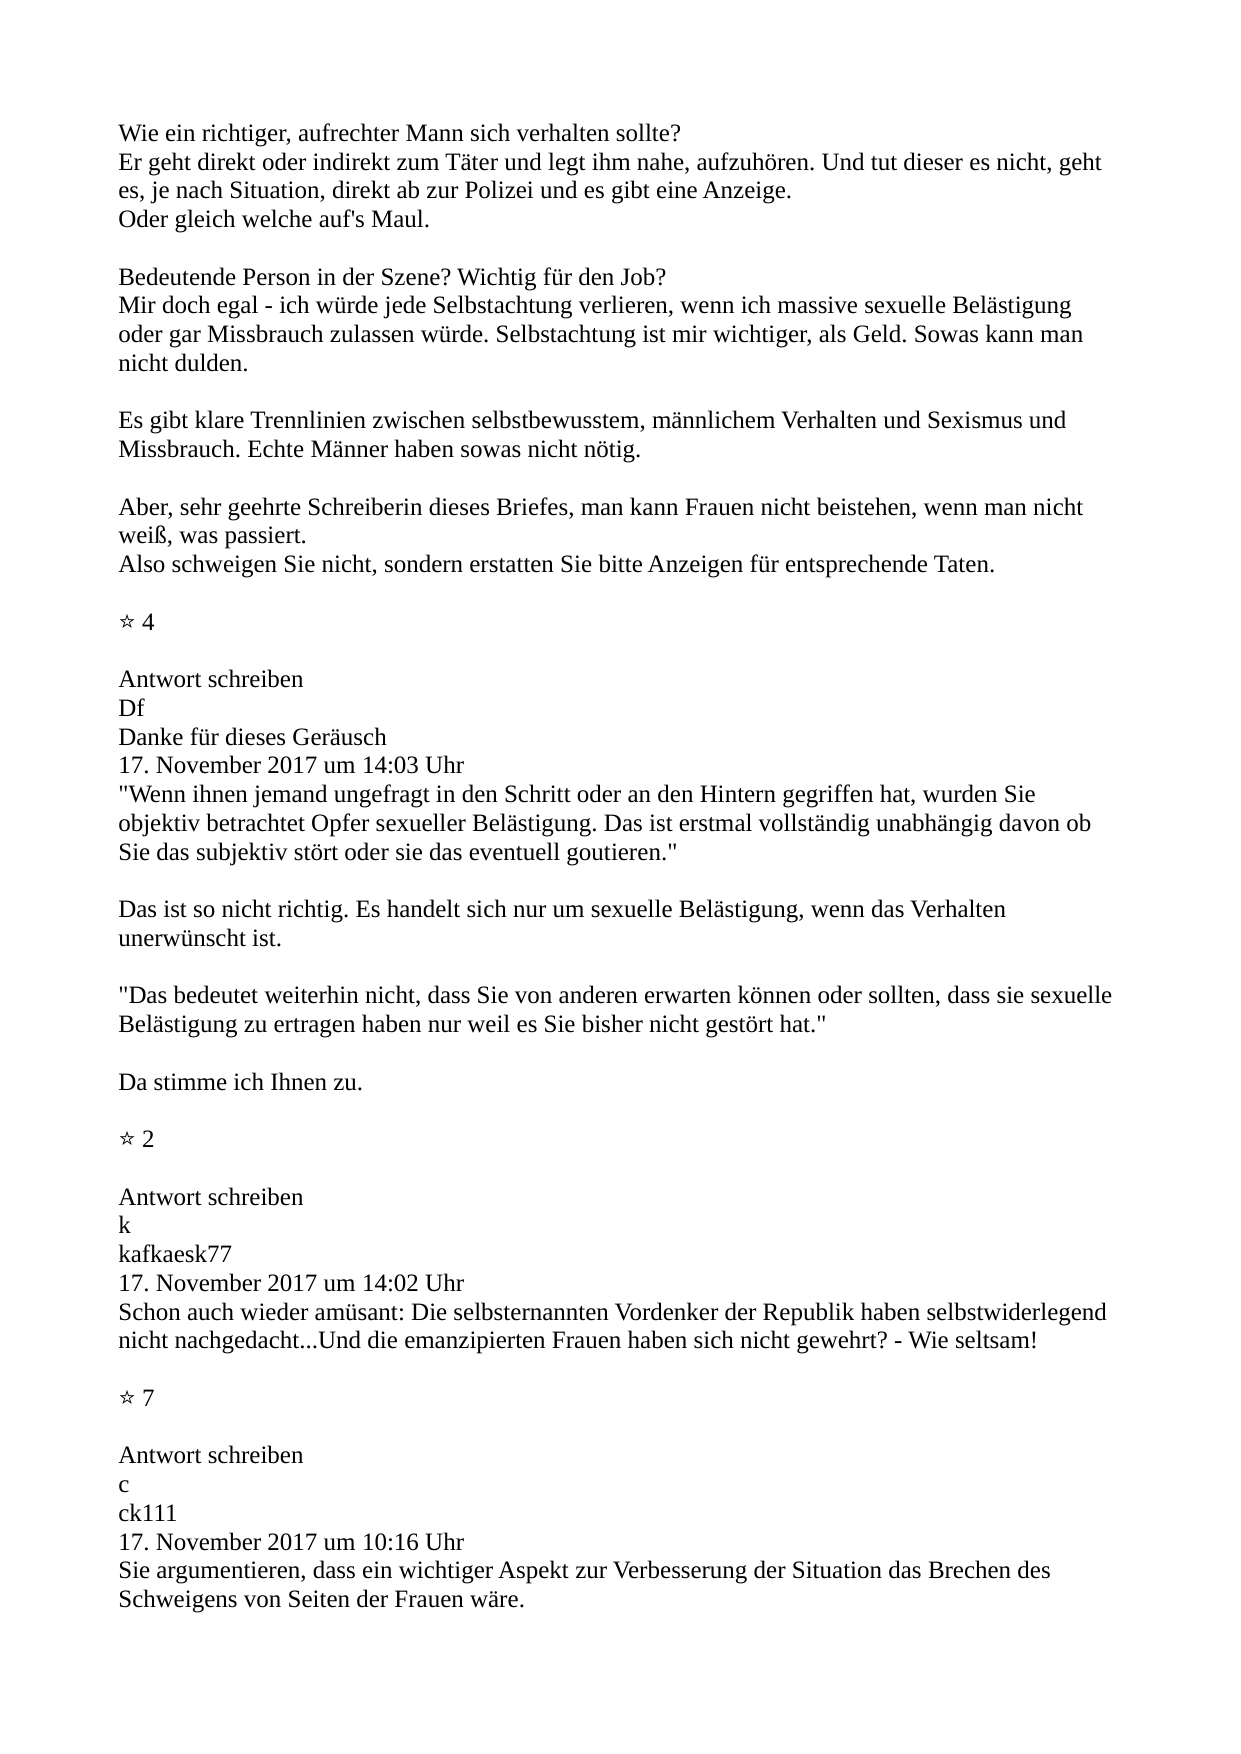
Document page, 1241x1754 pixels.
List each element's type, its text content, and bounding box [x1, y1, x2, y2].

text kafkaesk77 [118, 1239, 1122, 1268]
text Bedeutende Person in der Szene? Wichtig für den Job? [118, 262, 1122, 291]
text ⭐️ 2 [118, 1124, 1122, 1153]
text 17. November 2017 um 14:02 Uhr [118, 1268, 1122, 1297]
text ⭐️ 7 [118, 1383, 1122, 1412]
text 17. November 2017 um 10:16 Uhr [118, 1527, 1122, 1556]
text Wie ein richtiger, aufrechter Mann sich verhalten sollte? [118, 118, 1122, 147]
text Sie argumentieren, dass ein wichtiger Aspekt zur Verbesserung der Situation das Brechen des Schweigens von Seiten der Frauen wäre. [118, 1556, 1122, 1613]
text Antwort schreiben [118, 1441, 1122, 1469]
text Oder gleich welche auf's Maul. [118, 204, 1122, 233]
text "Das bedeutet weiterhin nicht, dass Sie von anderen erwarten können oder sollten, dass sie sexuelle Belästigung zu ertragen haben nur weil es Sie bisher nicht gestört hat." [118, 981, 1122, 1038]
text Antwort schreiben [118, 664, 1122, 693]
text Er geht direkt oder indirekt zum Täter und legt ihm nahe, aufzuhören. Und tut dieser es nicht, geht es, je nach Situation, direkt ab zur Polizei und es gibt eine Anzeige. [118, 147, 1122, 204]
text Das ist so nicht richtig. Es handelt sich nur um sexuelle Belästigung, wenn das Verhalten unerwünscht ist. [118, 894, 1122, 952]
text c [118, 1469, 1122, 1498]
text Also schweigen Sie nicht, sondern erstatten Sie bitte Anzeigen für entsprechende Taten. [118, 549, 1122, 578]
text ⭐️ 4 [118, 607, 1122, 636]
text Aber, sehr geehrte Schreiberin dieses Briefes, man kann Frauen nicht beistehen, wenn man nicht weiß, was passiert. [118, 492, 1122, 549]
text Antwort schreiben [118, 1182, 1122, 1211]
text "Wenn ihnen jemand ungefragt in den Schritt oder an den Hintern gegriffen hat, wurden Sie objektiv betrachtet Opfer sexueller Belästigung. Das ist erstmal vollständig unabhängig davon ob Sie das subjektiv stört oder sie das eventuell goutieren." [118, 779, 1122, 866]
text Da stimme ich Ihnen zu. [118, 1067, 1122, 1096]
text ck111 [118, 1498, 1122, 1527]
text k [118, 1211, 1122, 1239]
text Schon auch wieder amüsant: Die selbsternannten Vordenker der Republik haben selbstwiderlegend nicht nachgedacht...Und die emanzipierten Frauen haben sich nicht gewehrt? - Wie seltsam! [118, 1297, 1122, 1354]
text Danke für dieses Geräusch [118, 722, 1122, 751]
text Mir doch egal - ich würde jede Selbstachtung verlieren, wenn ich massive sexuelle Belästigung oder gar Missbrauch zulassen würde. Selbstachtung ist mir wichtiger, als Geld. Sowas kann man nicht dulden. [118, 291, 1122, 377]
text Es gibt klare Trennlinien zwischen selbstbewusstem, männlichem Verhalten und Sexismus und Missbrauch. Echte Männer haben sowas nicht nötig. [118, 406, 1122, 463]
text 17. November 2017 um 14:03 Uhr [118, 751, 1122, 779]
text Df [118, 693, 1122, 722]
